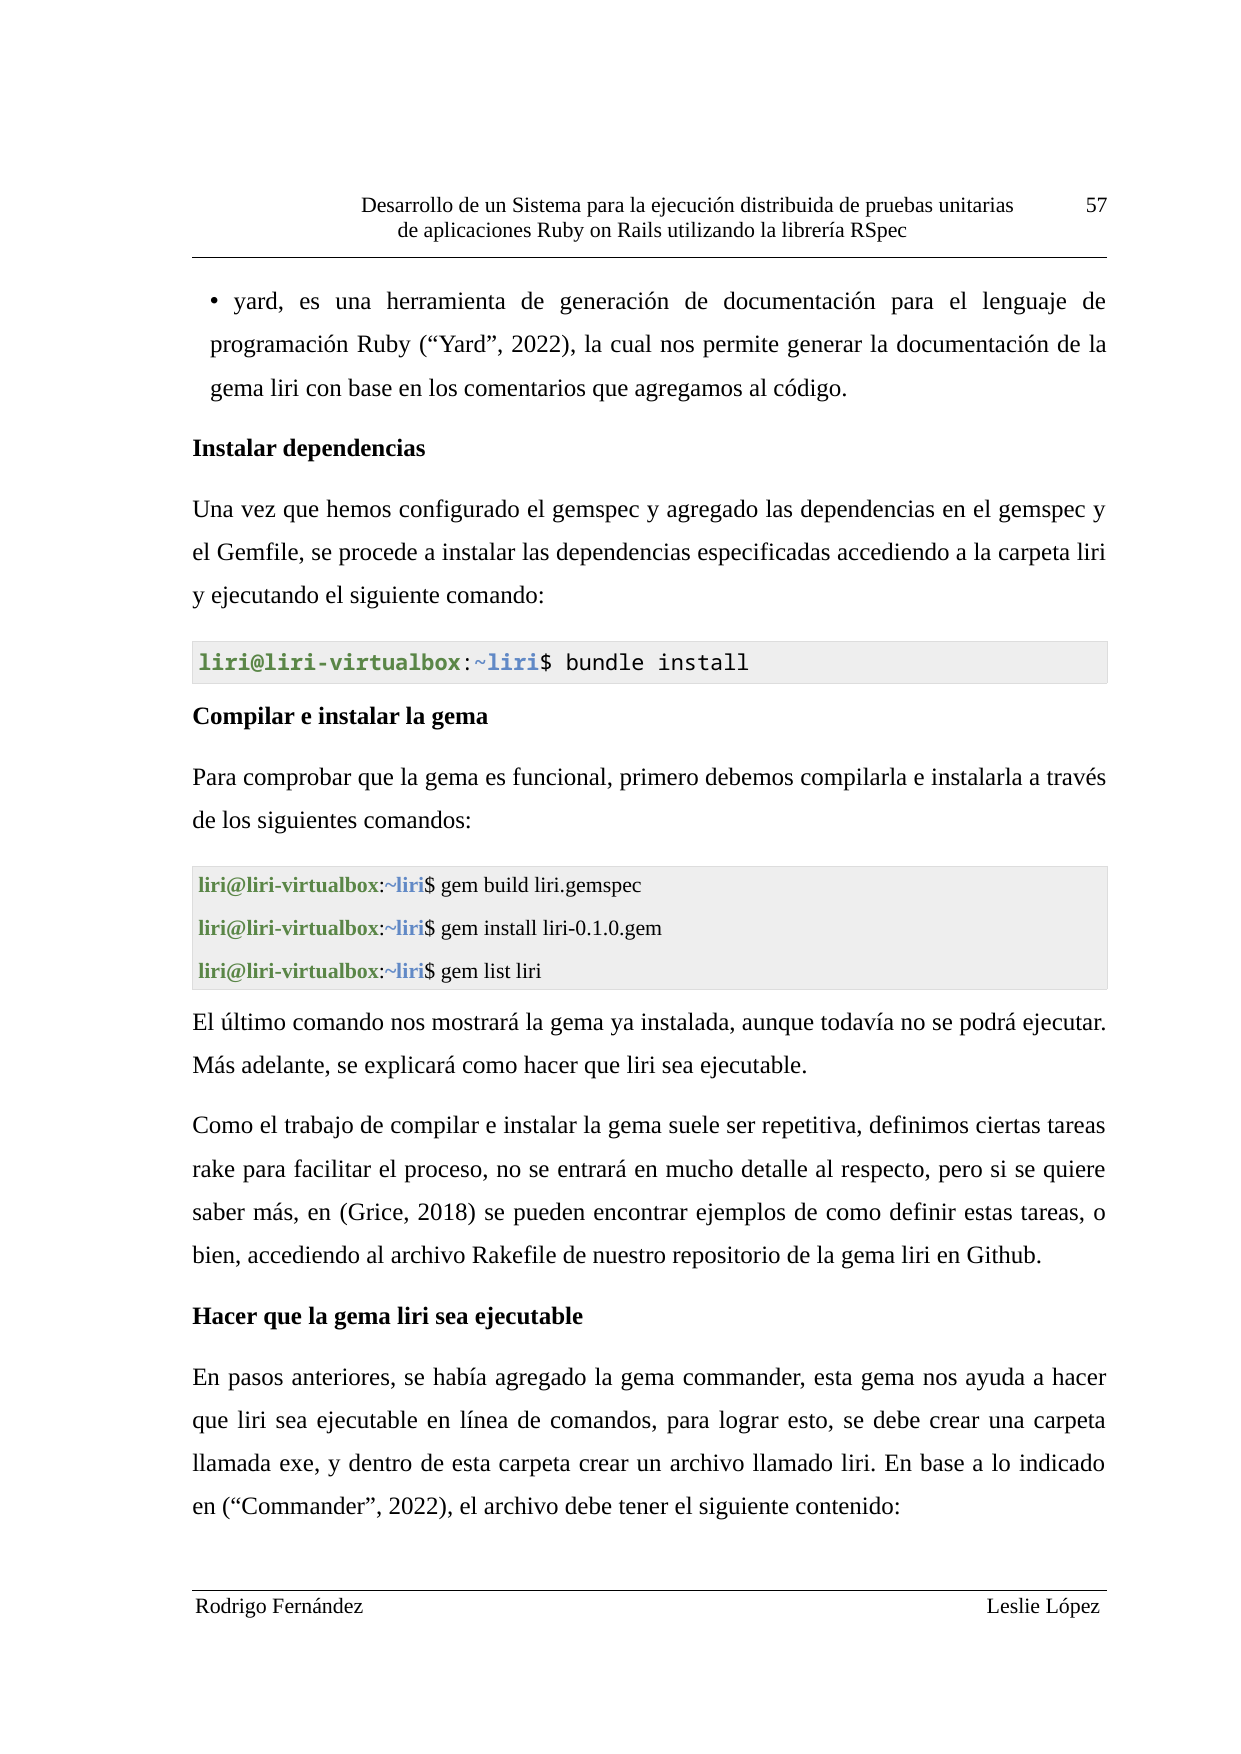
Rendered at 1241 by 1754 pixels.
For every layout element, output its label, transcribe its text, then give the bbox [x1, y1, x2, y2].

text Compilar e instalar la gema [192, 701, 1107, 730]
text liri@liri-virtualbox:~liri$ gem list liri [193, 952, 1107, 989]
text Una vez que hemos configurado el gemspec y agregado las dependencias en el gemspec y el Gemfile, se procede a instalar las dependencias especificadas accediendo a la carpeta liri y ejecutando el siguiente comando: [192, 494, 1107, 609]
text liri@liri-virtualbox:~liri$ gem build liri.gemspec [193, 867, 1107, 897]
list yard, es una herramienta de generación de documentación para el lenguaje de programación Ruby (“Yard”, 2022)⁠, la cual nos permite generar la documentación de la gema liri con base en los comentarios que agregamos al código. [210, 286, 1107, 401]
text Instalar dependencias [192, 433, 1107, 462]
text En pasos anteriores, se había agregado la gema commander, esta gema nos ayuda a hacer que liri sea ejecutable en línea de comandos, para lograr esto, se debe crear una carpeta llamada exe, y dentro de esta carpeta crear un archivo llamado liri. En base a lo indicado en (“Commander”, 2022)⁠, el archivo debe tener el siguiente contenido: [192, 1362, 1107, 1520]
text liri@liri-virtualbox:~liri$ gem install liri-0.1.0.gem [193, 909, 1107, 940]
text Para comprobar que la gema es funcional, primero debemos compilarla e instalarla a través de los siguientes comandos: [192, 762, 1107, 834]
text Como el trabajo de compilar e instalar la gema suele ser repetitiva, definimos ciertas tareas rake para facilitar el proceso, no se entrará en mucho detalle al respecto, pero si se quiere saber más, en (Grice, 2018)⁠ se pueden encontrar ejemplos de como definir estas tareas, o bien, accediendo al archivo Rakefile de nuestro repositorio de la gema liri en Github. [192, 1111, 1107, 1269]
text Hacer que la gema liri sea ejecutable [192, 1301, 1107, 1329]
text El último comando nos mostrará la gema ya instalada, aunque todavía no se podrá ejecutar. Más adelante, se explicará como hacer que liri sea ejecutable. [192, 1007, 1107, 1078]
text liri@liri-virtualbox:~liri$ bundle install [193, 642, 1107, 683]
